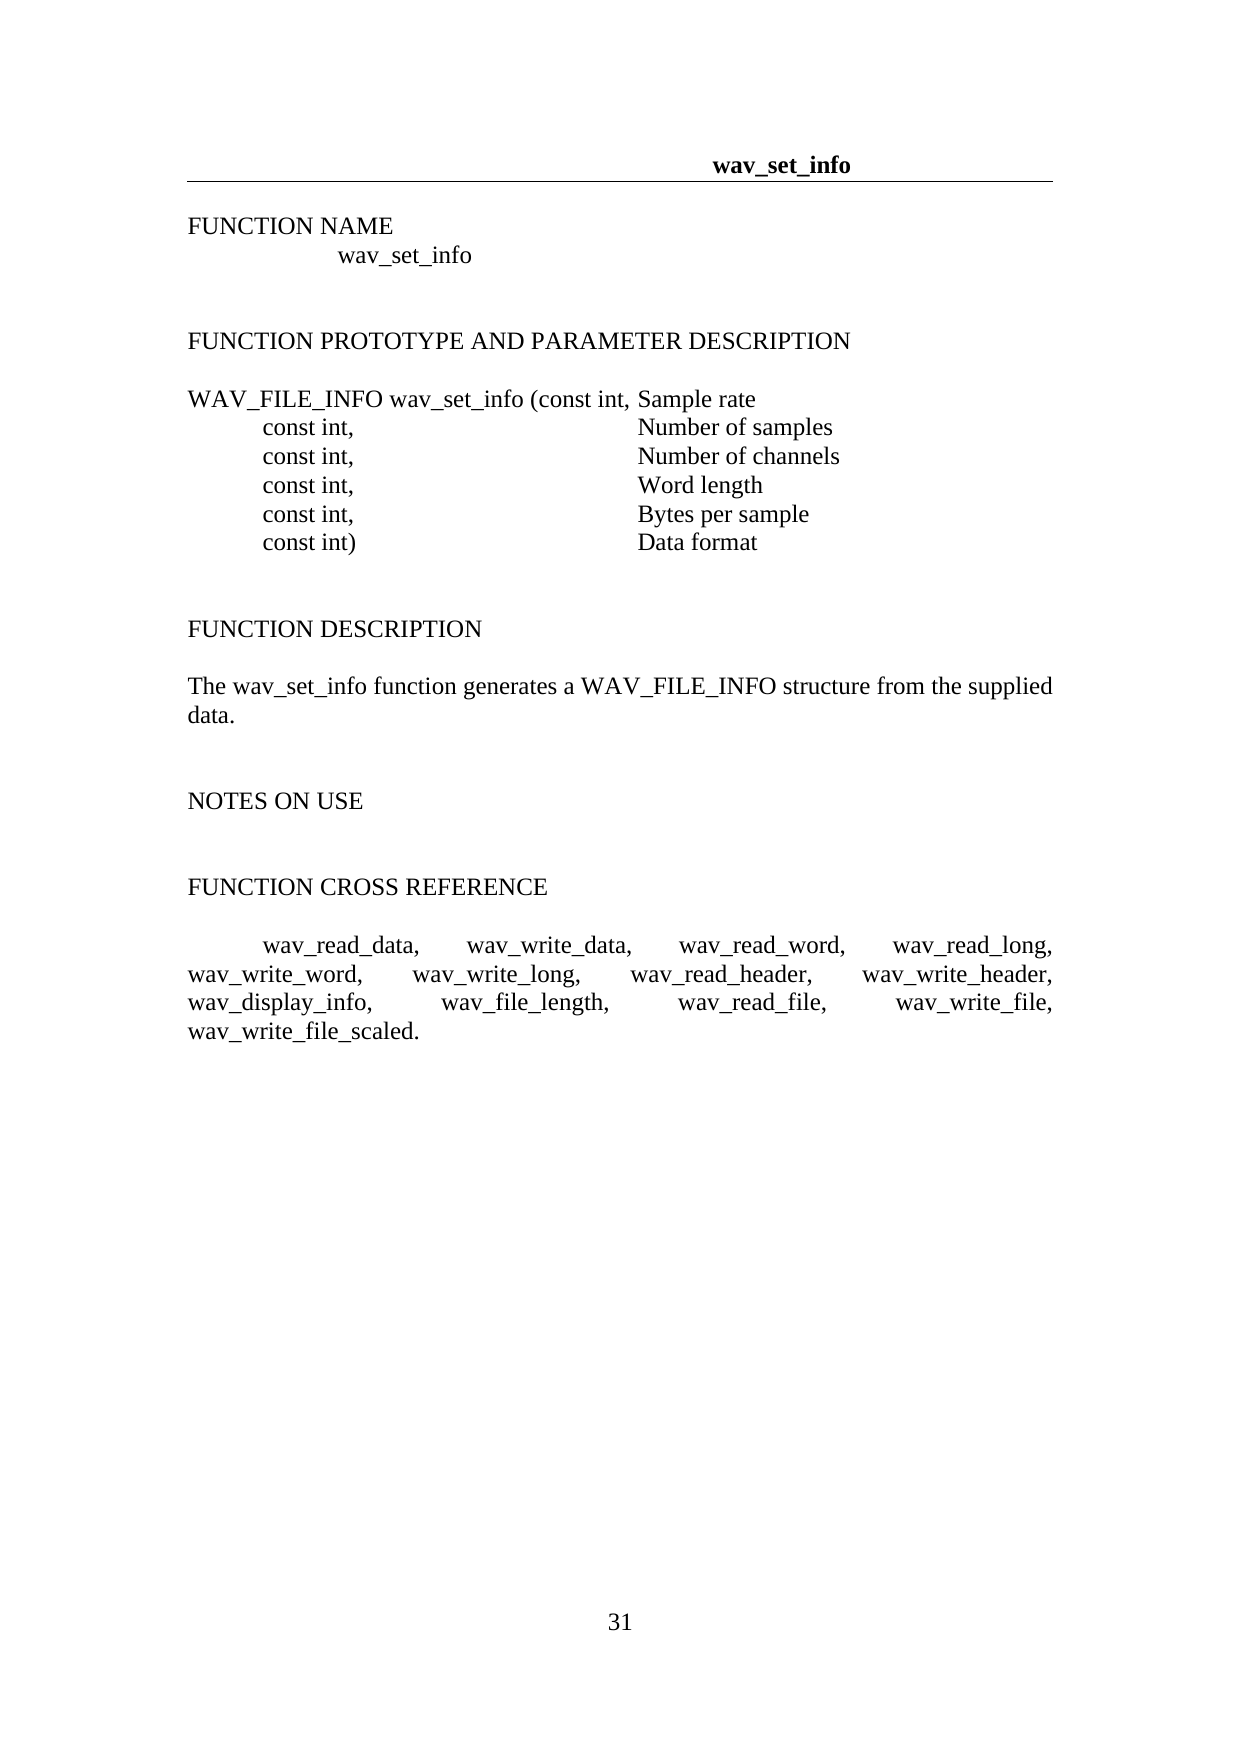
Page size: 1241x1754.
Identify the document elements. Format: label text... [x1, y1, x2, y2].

text FUNCTION CROSS REFERENCE [187, 872, 1053, 901]
text const int, Word length [187, 470, 1053, 499]
text wav_read_data, wav_write_data, wav_read_word, wav_read_long, wav_write_word, wav_write_long, wav_read_header, wav_write_header, wav_display_info, wav_file_length, wav_read_file, wav_write_file, wav_write_file_scaled. [187, 930, 1053, 1045]
text const int, Number of channels [187, 441, 1053, 470]
text FUNCTION PROTOTYPE AND PARAMETER DESCRIPTION [187, 326, 1053, 355]
text The wav_set_info function generates a WAV_FILE_INFO structure from the supplied data. [187, 671, 1053, 729]
text FUNCTION DESCRIPTION [187, 614, 1053, 642]
text WAV_FILE_INFO wav_set_info (const int, Sample rate [187, 384, 1053, 412]
text NOTES ON USE [187, 786, 1053, 815]
subtitle wav_set_info [187, 150, 1053, 181]
text const int, Number of samples [187, 412, 1053, 441]
text FUNCTION NAME [187, 211, 1053, 240]
text const int) Data format [187, 527, 1053, 556]
text const int, Bytes per sample [187, 499, 1053, 527]
text wav_set_info [187, 240, 1053, 269]
